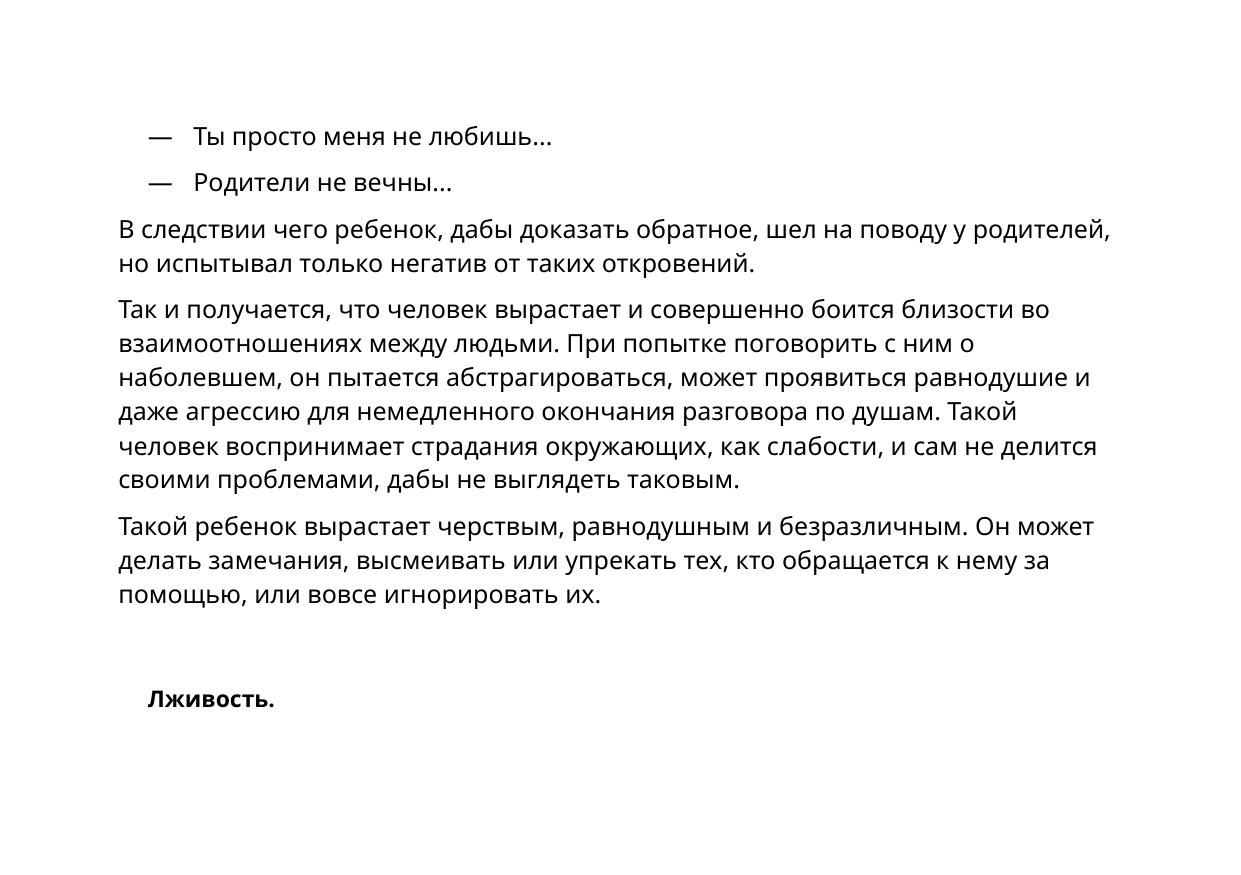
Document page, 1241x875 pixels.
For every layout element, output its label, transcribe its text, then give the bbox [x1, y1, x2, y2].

text Такой ребенок вырастает черствым, равнодушным и безразличным. Он может делать замечания, высмеивать или упрекать тех, кто обращается к нему за помощью, или вовсе игнорировать их. [118, 509, 1122, 611]
subtitle Лживость. [118, 682, 1122, 714]
text Так и получается, что человек вырастает и совершенно боится близости во взаимоотношениях между людьми. При попытке поговорить с ним о наболевшем, он пытается абстрагироваться, может проявиться равнодушие и даже агрессию для немедленного окончания разговора по душам. Такой человек воспринимает страдания окружающих, как слабости, и сам не делится своими проблемами, дабы не выглядеть таковым. [118, 292, 1122, 496]
list Ты просто меня не любишь... [118, 118, 1122, 152]
list Родители не вечны... [118, 165, 1122, 199]
text В следствии чего ребенок, дабы доказать обратное, шел на поводу у родителей, но испытывал только негатив от таких откровений. [118, 211, 1122, 279]
